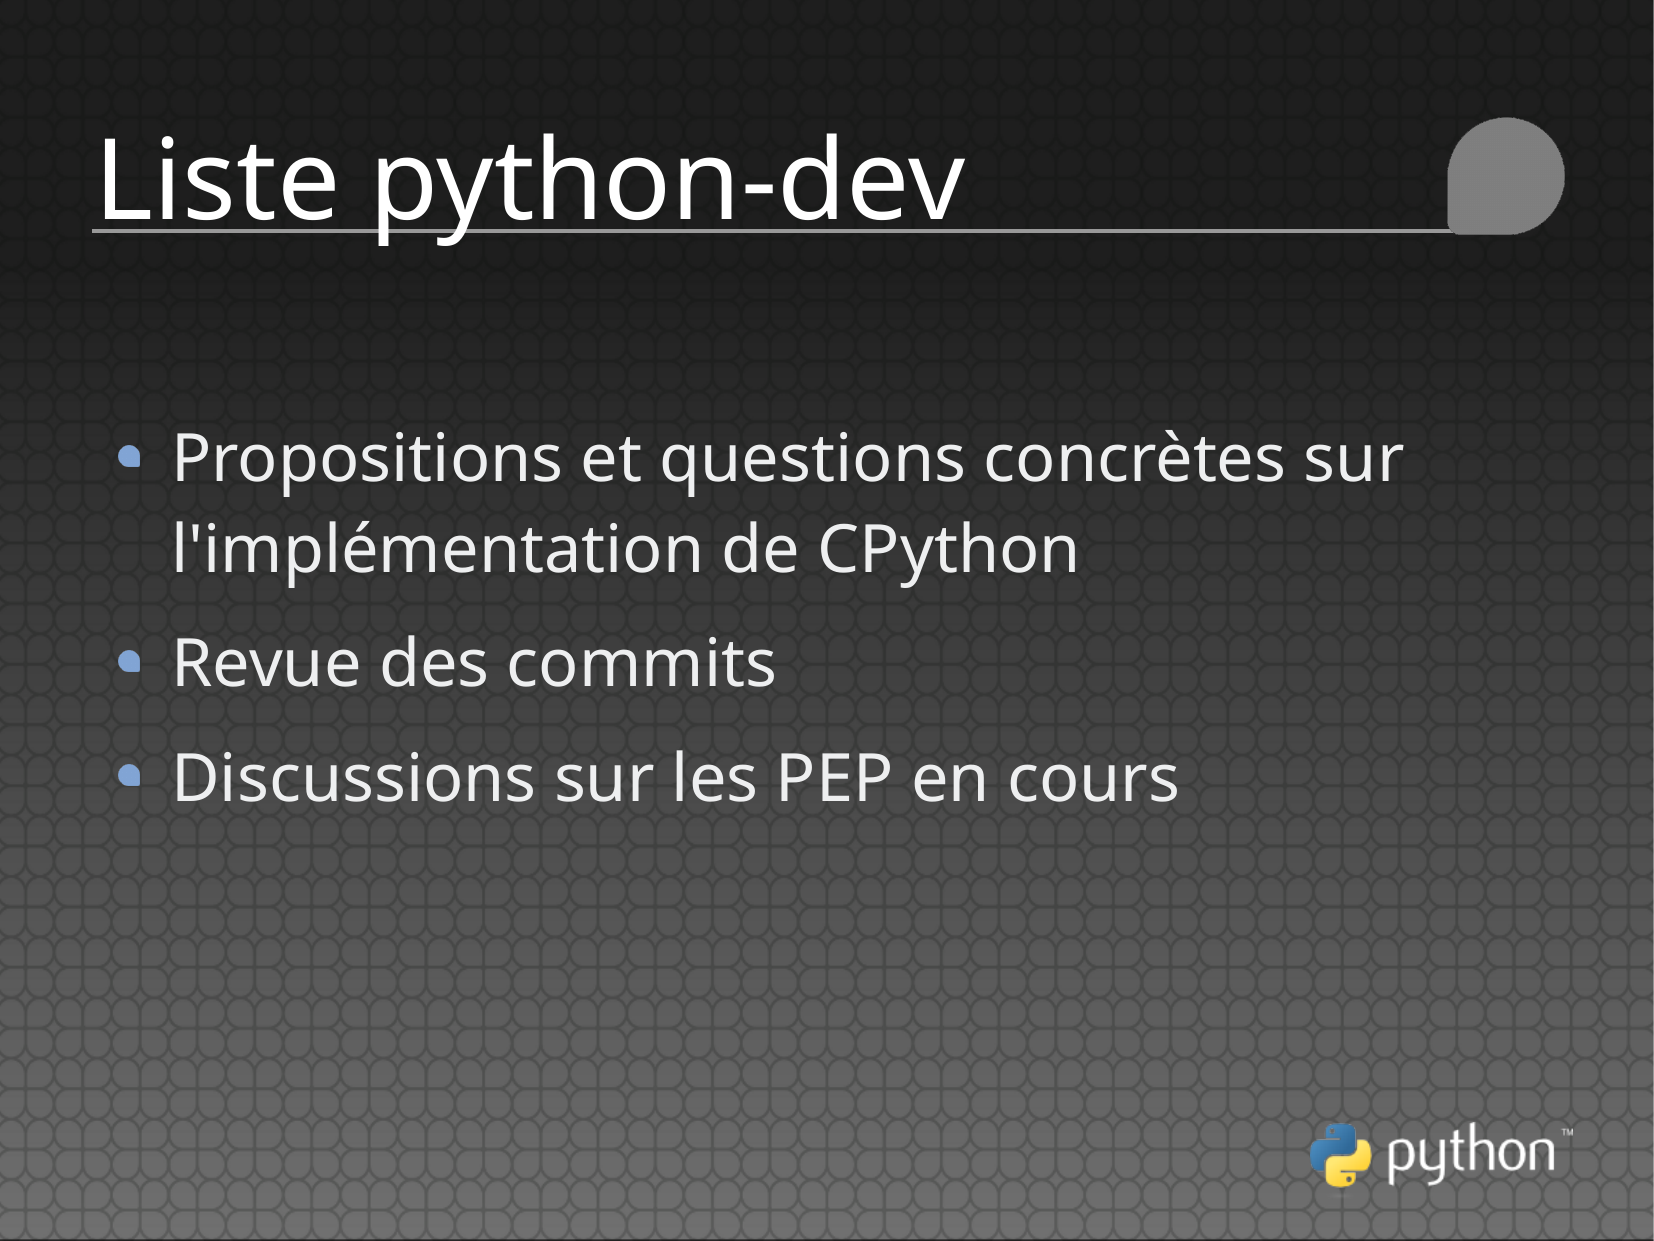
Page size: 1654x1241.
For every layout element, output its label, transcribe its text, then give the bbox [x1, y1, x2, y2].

list Propositions et questions concrètes sur l'implémentation de CPython Revue des commits Discussions sur les PEP en cours [29, 290, 1518, 1094]
picture [0, 0, 1654, 1241]
title Liste python-dev [94, 100, 1426, 251]
